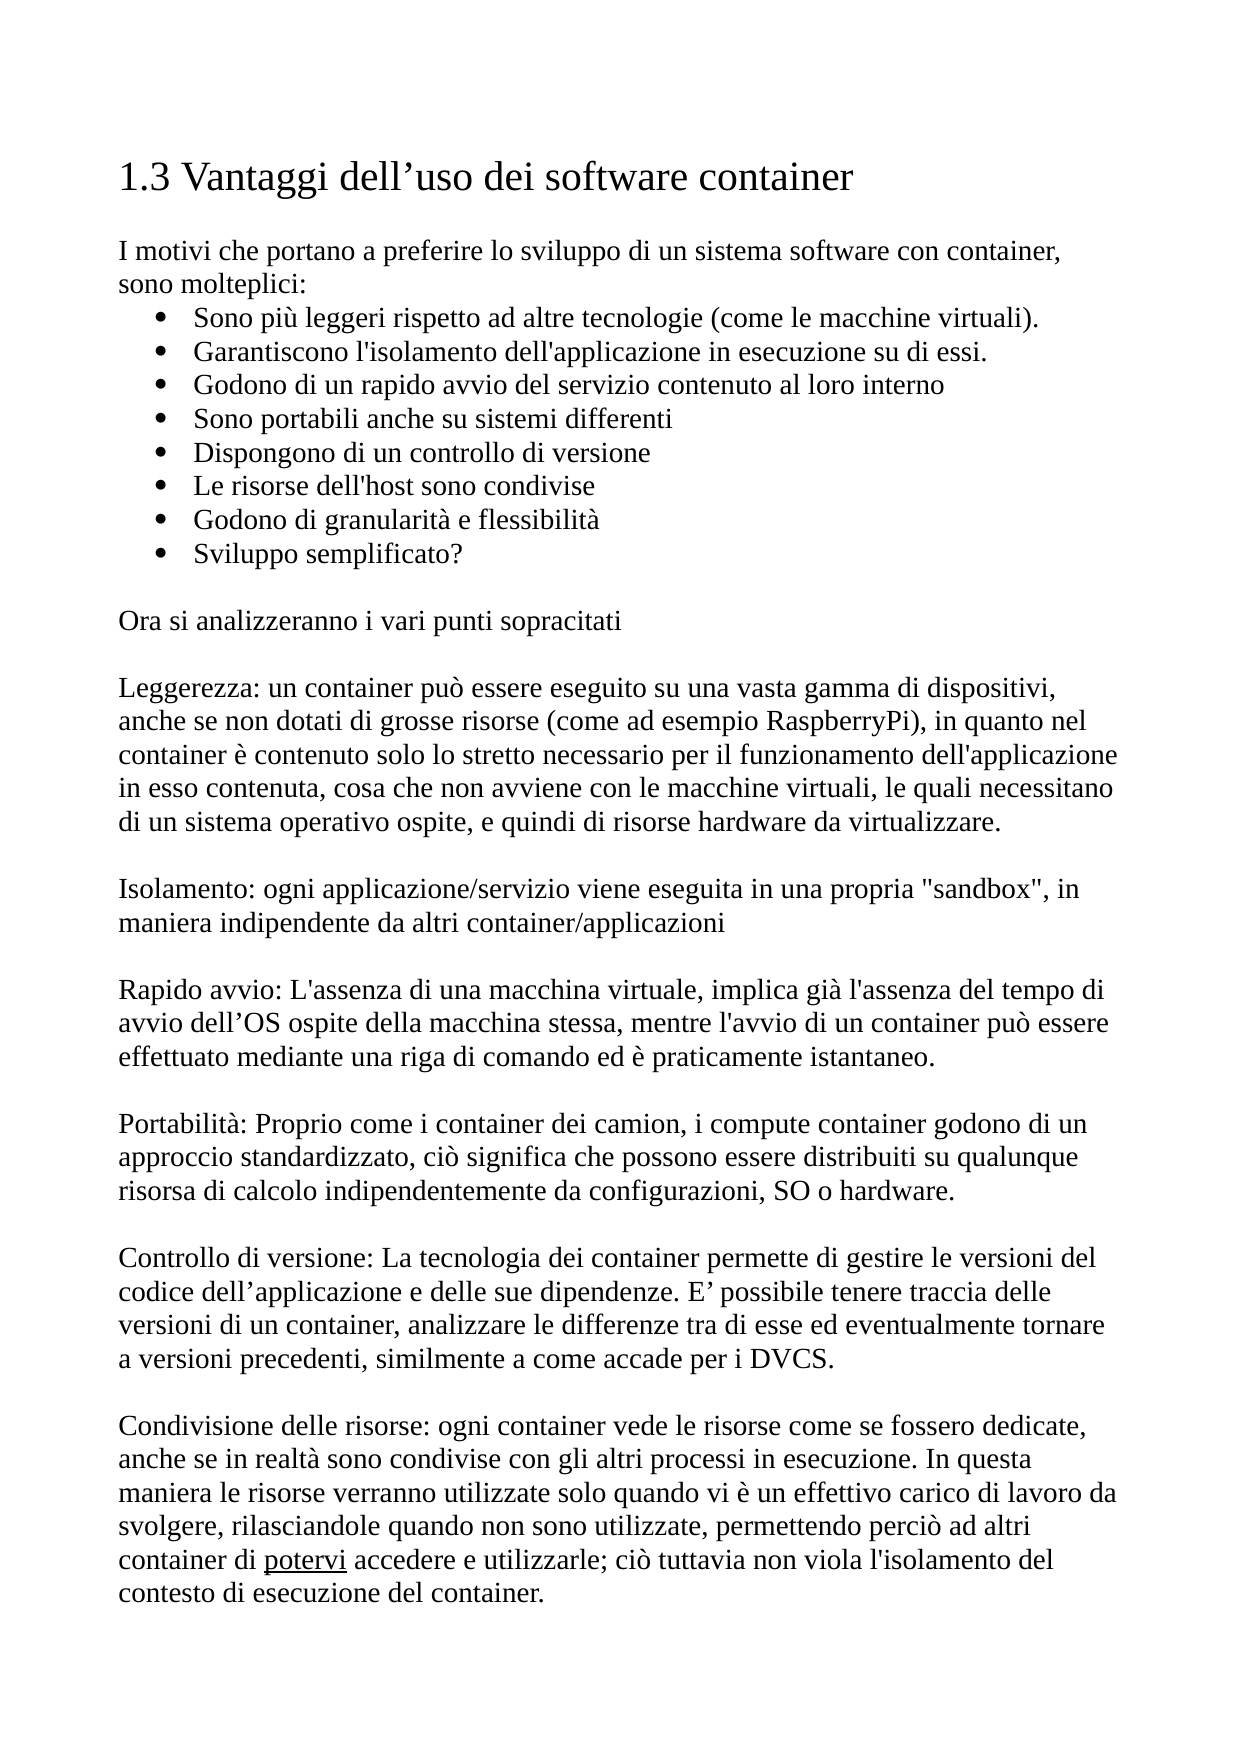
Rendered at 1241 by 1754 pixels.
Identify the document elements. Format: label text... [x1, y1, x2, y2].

list Sono più leggeri rispetto ad altre tecnologie (come le macchine virtuali). [156, 300, 1122, 334]
text Isolamento: ogni applicazione/servizio viene eseguita in una propria "sandbox", in maniera indipendente da altri container/applicazioni [118, 871, 1122, 938]
list Vantaggi dell’uso dei software container [118, 152, 1122, 199]
text I motivi che portano a preferire lo sviluppo di un sistema software con container, sono molteplici: [118, 233, 1122, 300]
text Rapido avvio: L'assenza di una macchina virtuale, implica già l'assenza del tempo di avvio dell’OS ospite della macchina stessa, mentre l'avvio di un container può essere effettuato mediante una riga di comando ed è praticamente istantaneo. [118, 972, 1122, 1072]
list Sono portabili anche su sistemi differenti [156, 401, 1122, 435]
text Leggerezza: un container può essere eseguito su una vasta gamma di dispositivi, anche se non dotati di grosse risorse (come ad esempio RaspberryPi), in quanto nel container è contenuto solo lo stretto necessario per il funzionamento dell'applicazione in esso contenuta, cosa che non avviene con le macchine virtuali, le quali necessitano di un sistema operativo ospite, e quindi di risorse hardware da virtualizzare. [118, 670, 1122, 838]
text Condivisione delle risorse: ogni container vede le risorse come se fossero dedicate, anche se in realtà sono condivise con gli altri processi in esecuzione. In questa maniera le risorse verranno utilizzate solo quando vi è un effettivo carico di lavoro da svolgere, rilasciandole quando non sono utilizzate, permettendo perciò ad altri container di potervi accedere e utilizzarle; ciò tuttavia non viola l'isolamento del contesto di esecuzione del container. [118, 1408, 1122, 1609]
list Godono di un rapido avvio del servizio contenuto al loro interno [156, 367, 1122, 401]
list Sviluppo semplificato? [156, 536, 1122, 569]
text Portabilità: Proprio come i container dei camion, i compute container godono di un approccio standardizzato, ciò significa che possono essere distribuiti su qualunque risorsa di calcolo indipendentemente da configurazioni, SO o hardware. [118, 1106, 1122, 1207]
list Godono di granularità e flessibilità [156, 502, 1122, 536]
list Garantiscono l'isolamento dell'applicazione in esecuzione su di essi. [156, 334, 1122, 367]
text Controllo di versione: La tecnologia dei container permette di gestire le versioni del codice dell’applicazione e delle sue dipendenze. E’ possibile tenere traccia delle versioni di un container, analizzare le differenze tra di esse ed eventualmente tornare a versioni precedenti, similmente a come accade per i DVCS. [118, 1240, 1122, 1374]
list Dispongono di un controllo di versione [156, 435, 1122, 468]
text Ora si analizzeranno i vari punti sopracitati [118, 603, 1122, 636]
list Le risorse dell'host sono condivise [156, 468, 1122, 502]
